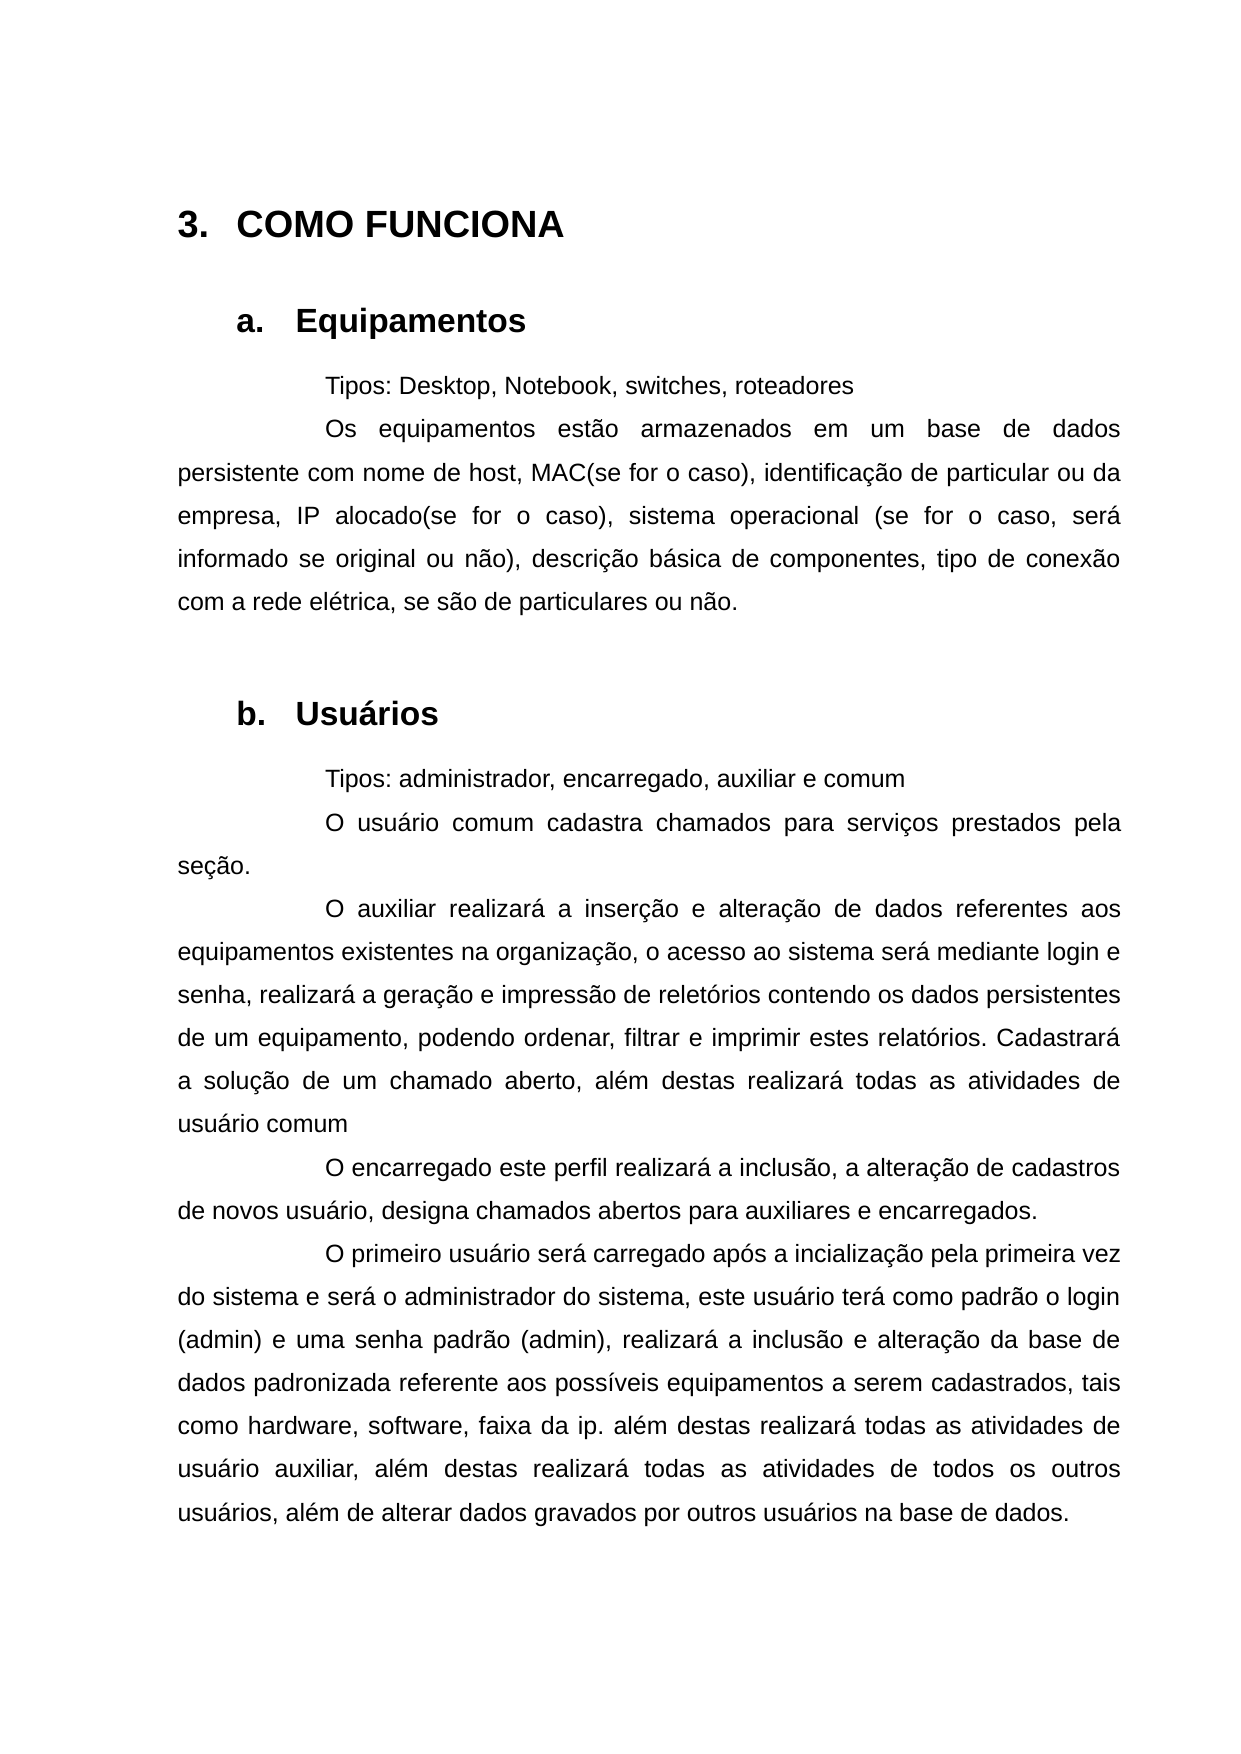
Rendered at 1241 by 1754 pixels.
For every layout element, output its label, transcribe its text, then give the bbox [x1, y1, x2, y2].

text O primeiro usuário será carregado após a incialização pela primeira vez do sistema e será o administrador do sistema, este usuário terá como padrão o login (admin) e uma senha padrão (admin), realizará a inclusão e alteração da base de dados padronizada referente aos possíveis equipamentos a serem cadastrados, tais como hardware, software, faixa da ip. além destas realizará todas as atividades de usuário auxiliar, além destas realizará todas as atividades de todos os outros usuários, além de alterar dados gravados por outros usuários na base de dados. [177, 1239, 1122, 1526]
text Os equipamentos estão armazenados em um base de dados persistente com nome de host, MAC(se for o caso), identificação de particular ou da empresa, IP alocado(se for o caso), sistema operacional (se for o caso, será informado se original ou não), descrição básica de componentes, tipo de conexão com a rede elétrica, se são de particulares ou não. [177, 414, 1122, 616]
subtitle Equipamentos [177, 301, 1122, 339]
text Tipos: administrador, encarregado, auxiliar e comum [177, 764, 1122, 793]
text O auxiliar realizará a inserção e alteração de dados referentes aos equipamentos existentes na organização, o acesso ao sistema será mediante login e senha, realizará a geração e impressão de reletórios contendo os dados persistentes de um equipamento, podendo ordenar, filtrar e imprimir estes relatórios. Cadastrará a solução de um chamado aberto, além destas realizará todas as atividades de usuário comum [177, 894, 1122, 1138]
text O usuário comum cadastra chamados para serviços prestados pela seção. [177, 808, 1122, 879]
text Tipos: Desktop, Notebook, switches, roteadores [177, 371, 1122, 400]
subtitle Usuários [177, 694, 1122, 733]
text O encarregado este perfil realizará a inclusão, a alteração de cadastros de novos usuário, designa chamados abertos para auxiliares e encarregados. [177, 1153, 1122, 1224]
subtitle COMO FUNCIONA [177, 202, 1122, 246]
